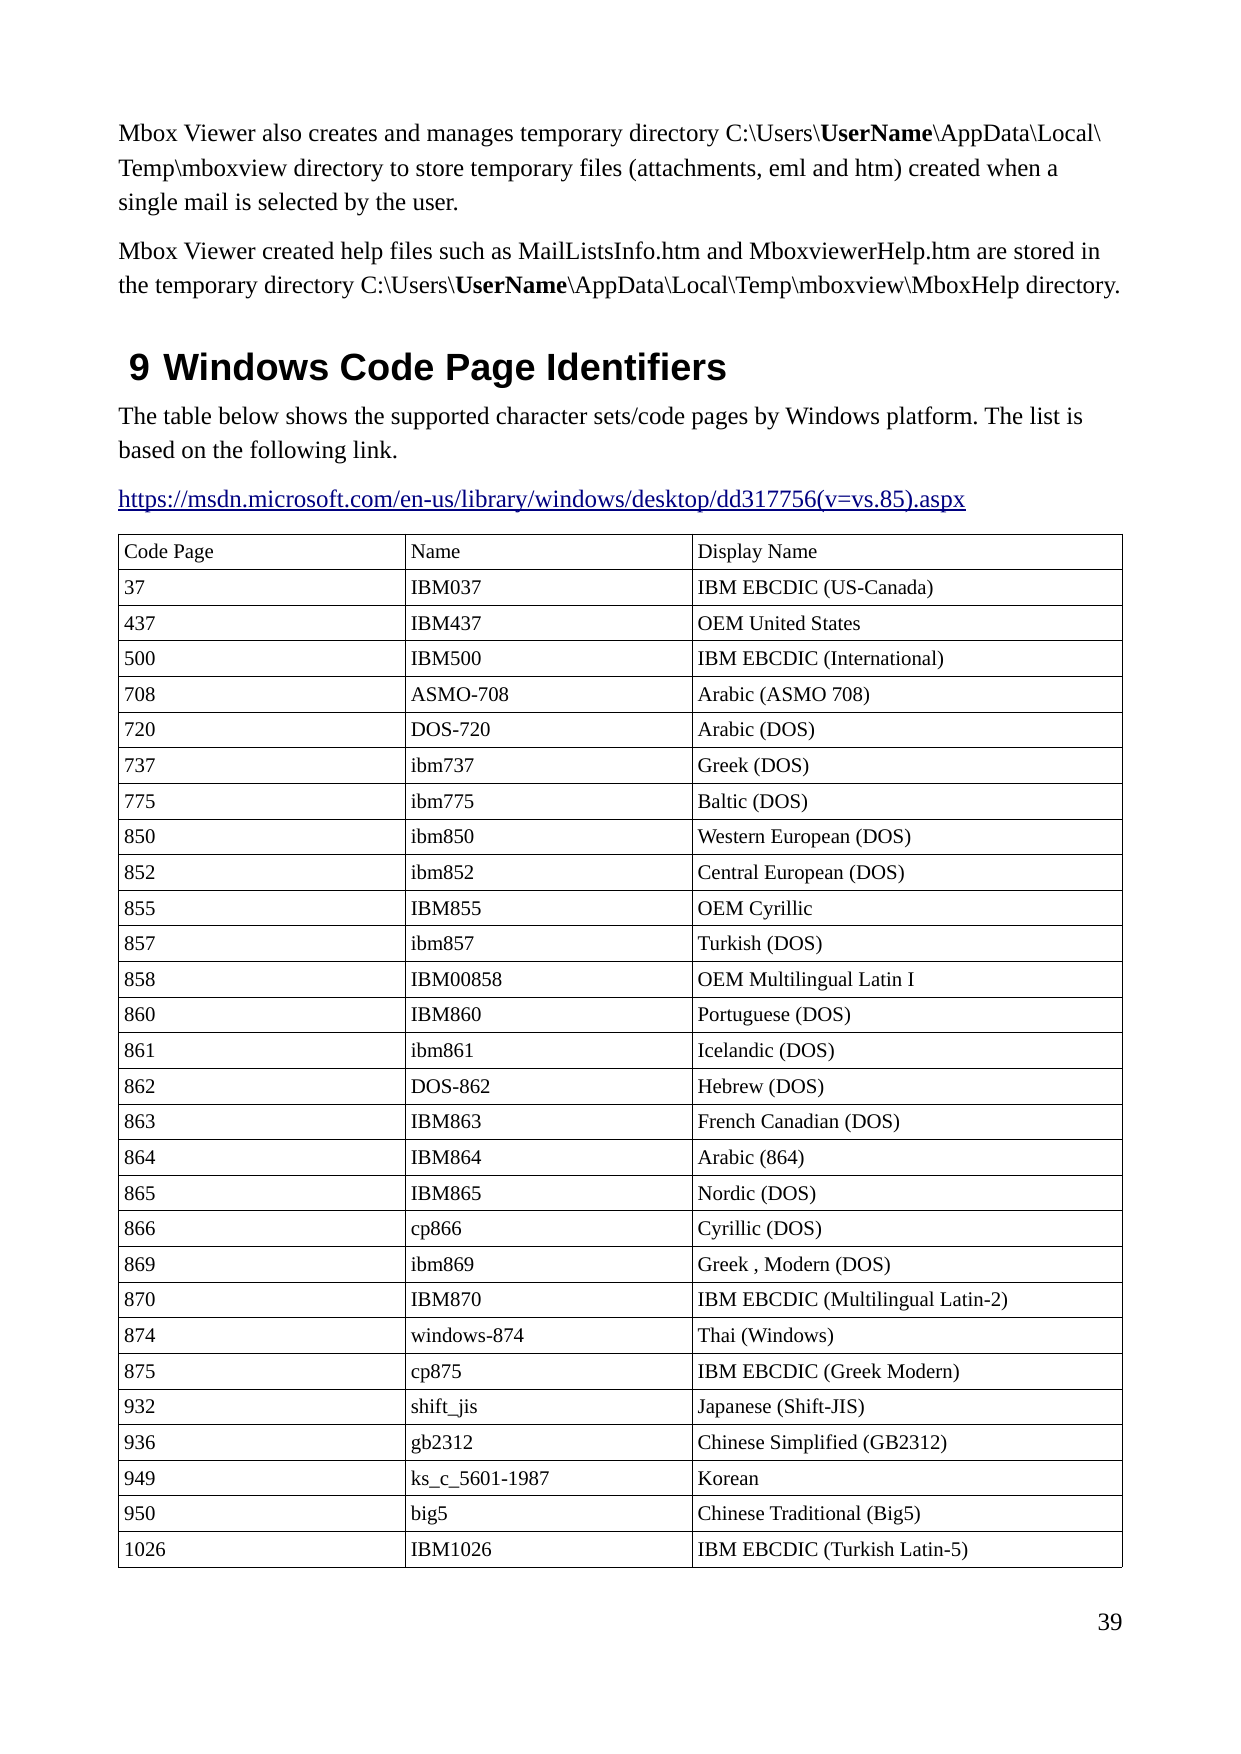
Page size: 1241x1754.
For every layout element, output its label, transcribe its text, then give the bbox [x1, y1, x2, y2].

table_cell Western European (DOS) [693, 820, 1122, 854]
table_cell French Canadian (DOS) [693, 1105, 1122, 1139]
table_cell Arabic (864) [693, 1140, 1122, 1175]
table_cell 866 [119, 1211, 405, 1246]
table_cell 500 [119, 641, 405, 676]
table_cell 864 [119, 1140, 405, 1175]
text Mbox Viewer created help files such as MailListsInfo.htm and MboxviewerHelp.htm are stored in the temporary directory C:\Users\UserName\AppData\Local\Temp\mboxview\MboxHelp directory. [118, 236, 1122, 299]
table_cell Greek , Modern (DOS) [693, 1247, 1122, 1282]
table_cell IBM863 [406, 1105, 692, 1139]
table_cell Cyrillic (DOS) [693, 1211, 1122, 1246]
table_cell 865 [119, 1176, 405, 1210]
table_cell ibm857 [406, 926, 692, 961]
table_cell Chinese Simplified (GB2312) [693, 1425, 1122, 1460]
table_cell Hebrew (DOS) [693, 1069, 1122, 1103]
table_cell ks_c_5601-1987 [406, 1461, 692, 1495]
table_cell 720 [119, 713, 405, 747]
table_cell 708 [119, 677, 405, 712]
table_cell gb2312 [406, 1425, 692, 1460]
table_cell Icelandic (DOS) [693, 1033, 1122, 1068]
table_cell 875 [119, 1354, 405, 1388]
table_cell OEM United States [693, 606, 1122, 640]
table_cell IBM1026 [406, 1532, 692, 1567]
table_cell IBM500 [406, 641, 692, 676]
table_cell DOS-862 [406, 1069, 692, 1103]
table_cell 862 [119, 1069, 405, 1103]
table_cell IBM870 [406, 1283, 692, 1317]
table_cell 737 [119, 748, 405, 783]
table_cell 858 [119, 962, 405, 997]
table_cell OEM Cyrillic [693, 891, 1122, 925]
text The table below shows the supported character sets/code pages by Windows platform. The list is based on the following link. [118, 401, 1122, 464]
table_cell IBM860 [406, 998, 692, 1032]
table_cell IBM EBCDIC (Multilingual Latin-2) [693, 1283, 1122, 1317]
table_cell 950 [119, 1496, 405, 1531]
table_cell Baltic (DOS) [693, 784, 1122, 818]
table_cell ibm861 [406, 1033, 692, 1068]
table_cell IBM00858 [406, 962, 692, 997]
subtitle Windows Code Page Identifiers [118, 345, 1122, 388]
table_cell 870 [119, 1283, 405, 1317]
table_cell Greek (DOS) [693, 748, 1122, 783]
table_cell 860 [119, 998, 405, 1032]
table_header Display Name [693, 535, 1122, 569]
table_cell Central European (DOS) [693, 855, 1122, 890]
table_cell Thai (Windows) [693, 1318, 1122, 1353]
table_cell 775 [119, 784, 405, 818]
table_cell Portuguese (DOS) [693, 998, 1122, 1032]
table_cell IBM EBCDIC (Greek Modern) [693, 1354, 1122, 1388]
table_cell Arabic (DOS) [693, 713, 1122, 747]
table_cell IBM EBCDIC (Turkish Latin-5) [693, 1532, 1122, 1567]
table_cell 869 [119, 1247, 405, 1282]
table_cell IBM437 [406, 606, 692, 640]
table_cell 852 [119, 855, 405, 890]
table_cell IBM037 [406, 570, 692, 605]
table_cell 850 [119, 820, 405, 854]
table_cell IBM EBCDIC (US-Canada) [693, 570, 1122, 605]
table_cell 861 [119, 1033, 405, 1068]
table_cell ibm869 [406, 1247, 692, 1282]
table_cell ibm775 [406, 784, 692, 818]
table_cell IBM EBCDIC (International) [693, 641, 1122, 676]
table_cell Korean [693, 1461, 1122, 1495]
table_cell IBM864 [406, 1140, 692, 1175]
table_cell windows-874 [406, 1318, 692, 1353]
table_cell Arabic (ASMO 708) [693, 677, 1122, 712]
table_cell 932 [119, 1390, 405, 1424]
table_cell Turkish (DOS) [693, 926, 1122, 961]
table_cell DOS-720 [406, 713, 692, 747]
table_cell 857 [119, 926, 405, 961]
table_cell Chinese Traditional (Big5) [693, 1496, 1122, 1531]
table_cell 936 [119, 1425, 405, 1460]
table_cell 949 [119, 1461, 405, 1495]
table_cell 37 [119, 570, 405, 605]
table_cell ASMO-708 [406, 677, 692, 712]
table_cell big5 [406, 1496, 692, 1531]
table_cell ibm852 [406, 855, 692, 890]
table_cell IBM855 [406, 891, 692, 925]
table_cell 874 [119, 1318, 405, 1353]
text https://msdn.microsoft.com/en-us/library/windows/desktop/dd317756(v=vs.85).aspx [118, 484, 1122, 513]
table_header Name [406, 535, 692, 569]
table_cell OEM Multilingual Latin I [693, 962, 1122, 997]
text Mbox Viewer also creates and manages temporary directory C:\Users\UserName\AppData\Local\Temp\mboxview directory to store temporary files (attachments, eml and htm) created when a single mail is selected by the user. [118, 118, 1122, 216]
table_cell IBM865 [406, 1176, 692, 1210]
table_cell Japanese (Shift-JIS) [693, 1390, 1122, 1424]
table_cell cp866 [406, 1211, 692, 1246]
table_cell shift_jis [406, 1390, 692, 1424]
table_cell 863 [119, 1105, 405, 1139]
table_cell ibm850 [406, 820, 692, 854]
table_cell Nordic (DOS) [693, 1176, 1122, 1210]
table_cell 855 [119, 891, 405, 925]
table_header Code Page [119, 535, 405, 569]
table_cell 437 [119, 606, 405, 640]
table_cell 1026 [119, 1532, 405, 1567]
table_cell cp875 [406, 1354, 692, 1388]
table_cell ibm737 [406, 748, 692, 783]
